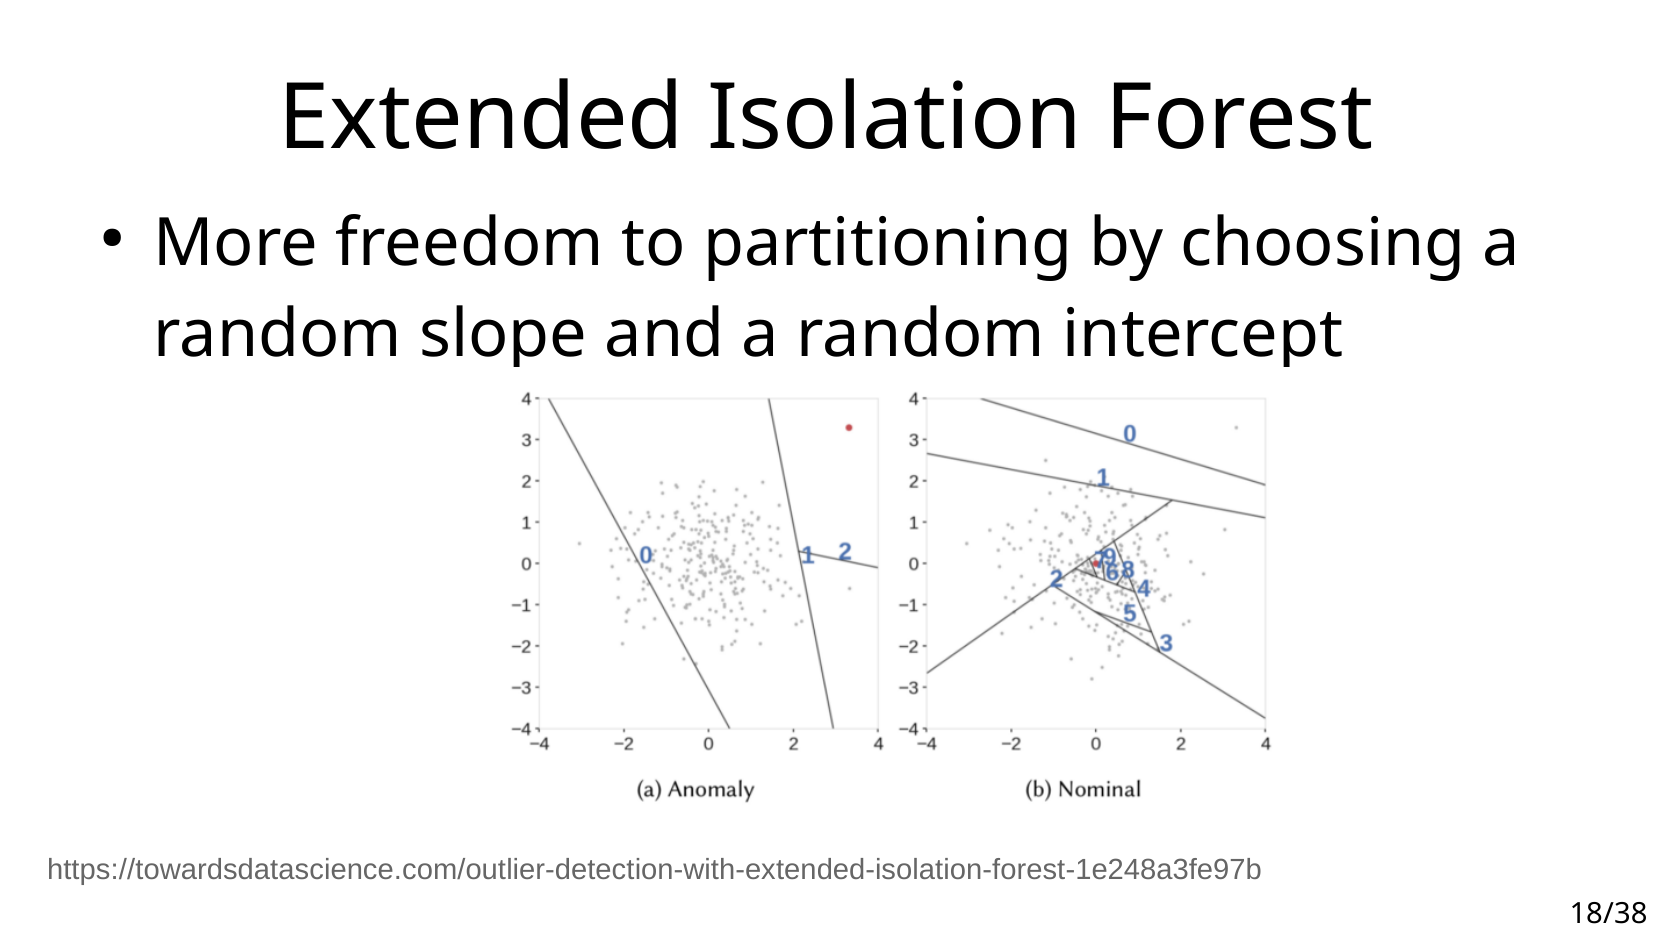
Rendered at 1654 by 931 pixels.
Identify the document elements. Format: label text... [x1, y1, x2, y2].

list More freedom to partitioning by choosing a random slope and a random intercept [82, 193, 1571, 734]
title Extended Isolation Forest [82, 1, 1571, 193]
text_box https://towardsdatascience.com/outlier-detection-with-extended-isolation-forest-1e248a3fe97b [32, 846, 1616, 903]
picture [483, 367, 1296, 824]
